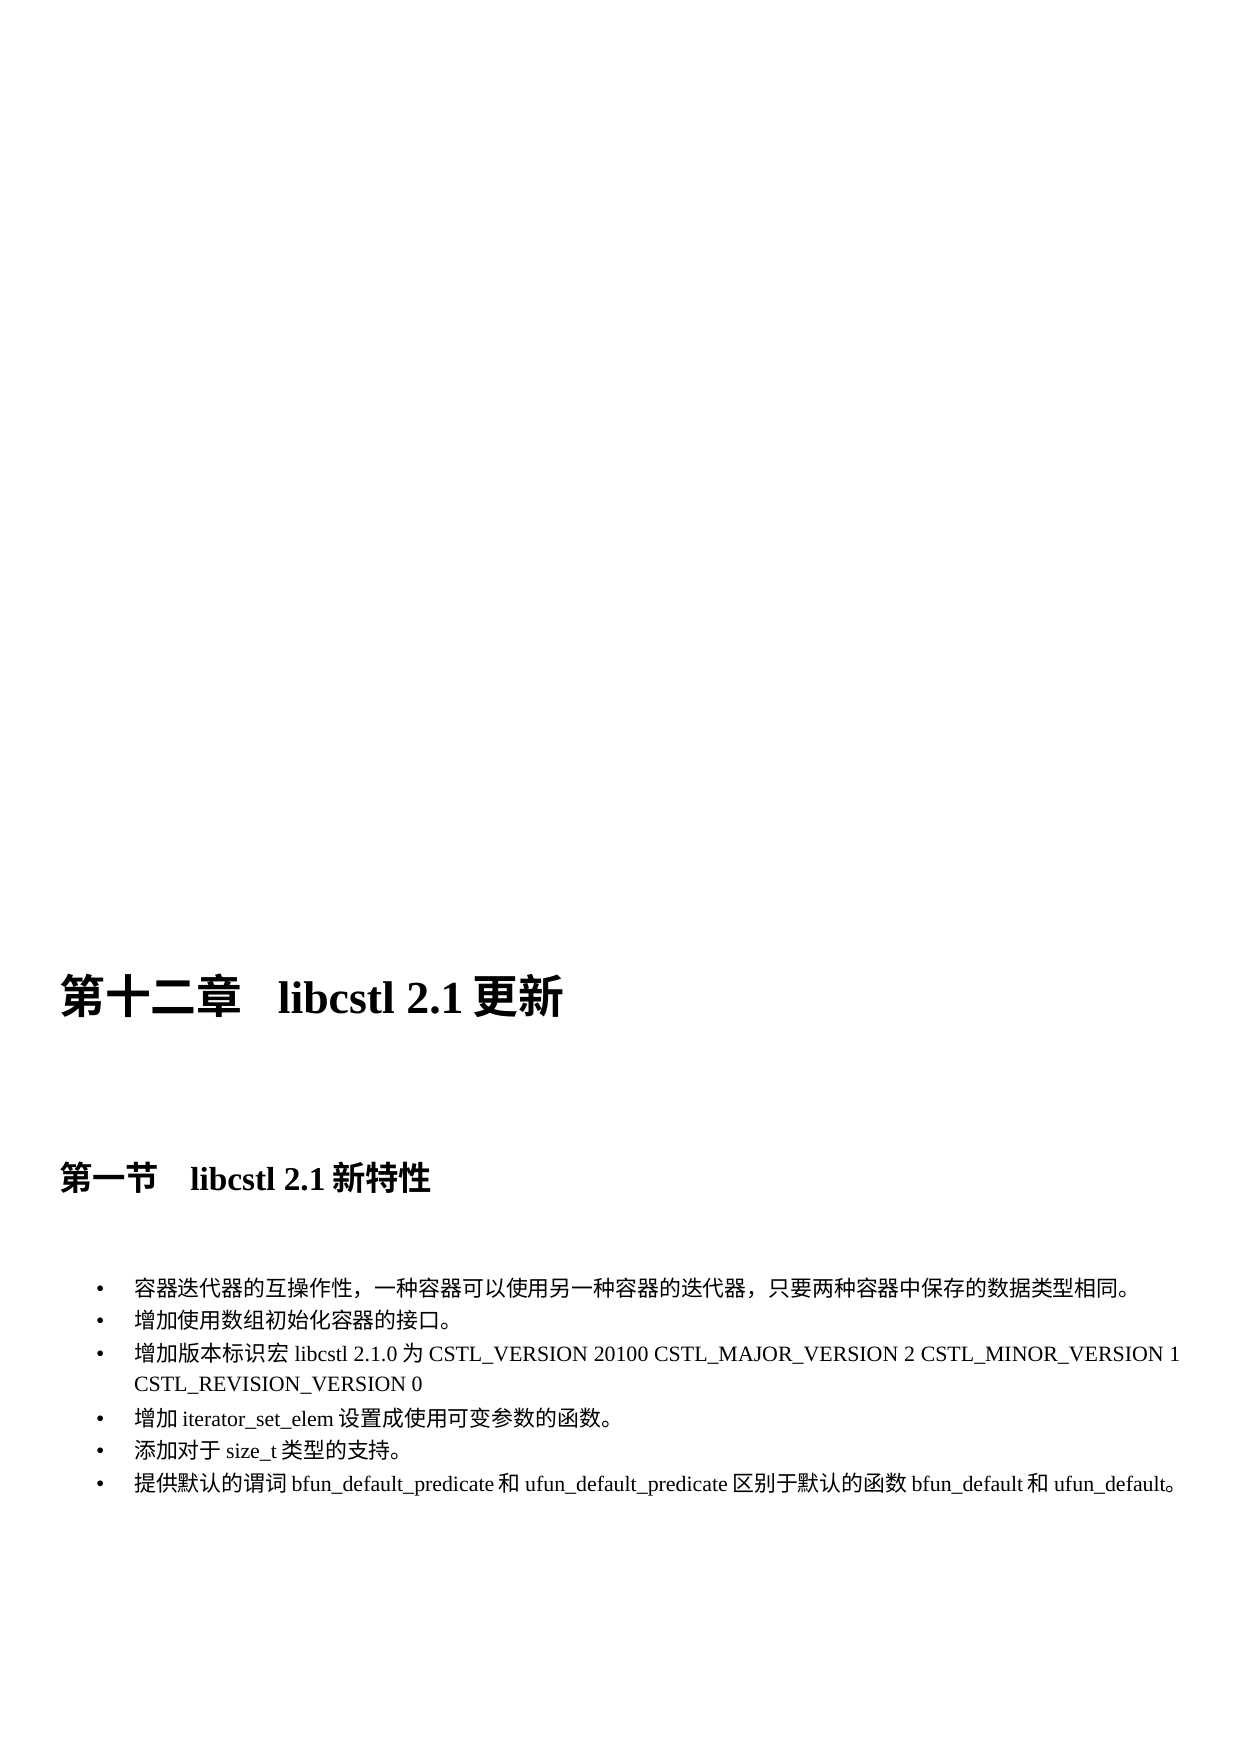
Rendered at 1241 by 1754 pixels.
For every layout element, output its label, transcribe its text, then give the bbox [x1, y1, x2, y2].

subtitle libcstl 2.1新特性 [59, 1143, 1181, 1208]
list 增加iterator_set_elem设置成使用可变参数的函数。 [96, 1400, 1181, 1433]
list 容器迭代器的互操作性，一种容器可以使用另一种容器的迭代器，只要两种容器中保存的数据类型相同。 [96, 1270, 1181, 1303]
list 添加对于size_t类型的支持。 [96, 1433, 1181, 1465]
subtitle libcstl 2.1更新 [59, 945, 1181, 1042]
list 增加使用数组初始化容器的接口。 [96, 1303, 1181, 1335]
list 提供默认的谓词bfun_default_predicate和ufun_default_predicate区别于默认的函数bfun_default和ufun_default。 [96, 1465, 1181, 1498]
list 增加版本标识宏libcstl 2.1.0为CSTL_VERSION 20100 CSTL_MAJOR_VERSION 2 CSTL_MINOR_VERSION 1 CSTL_REVISION_VERSION 0 [96, 1335, 1181, 1400]
